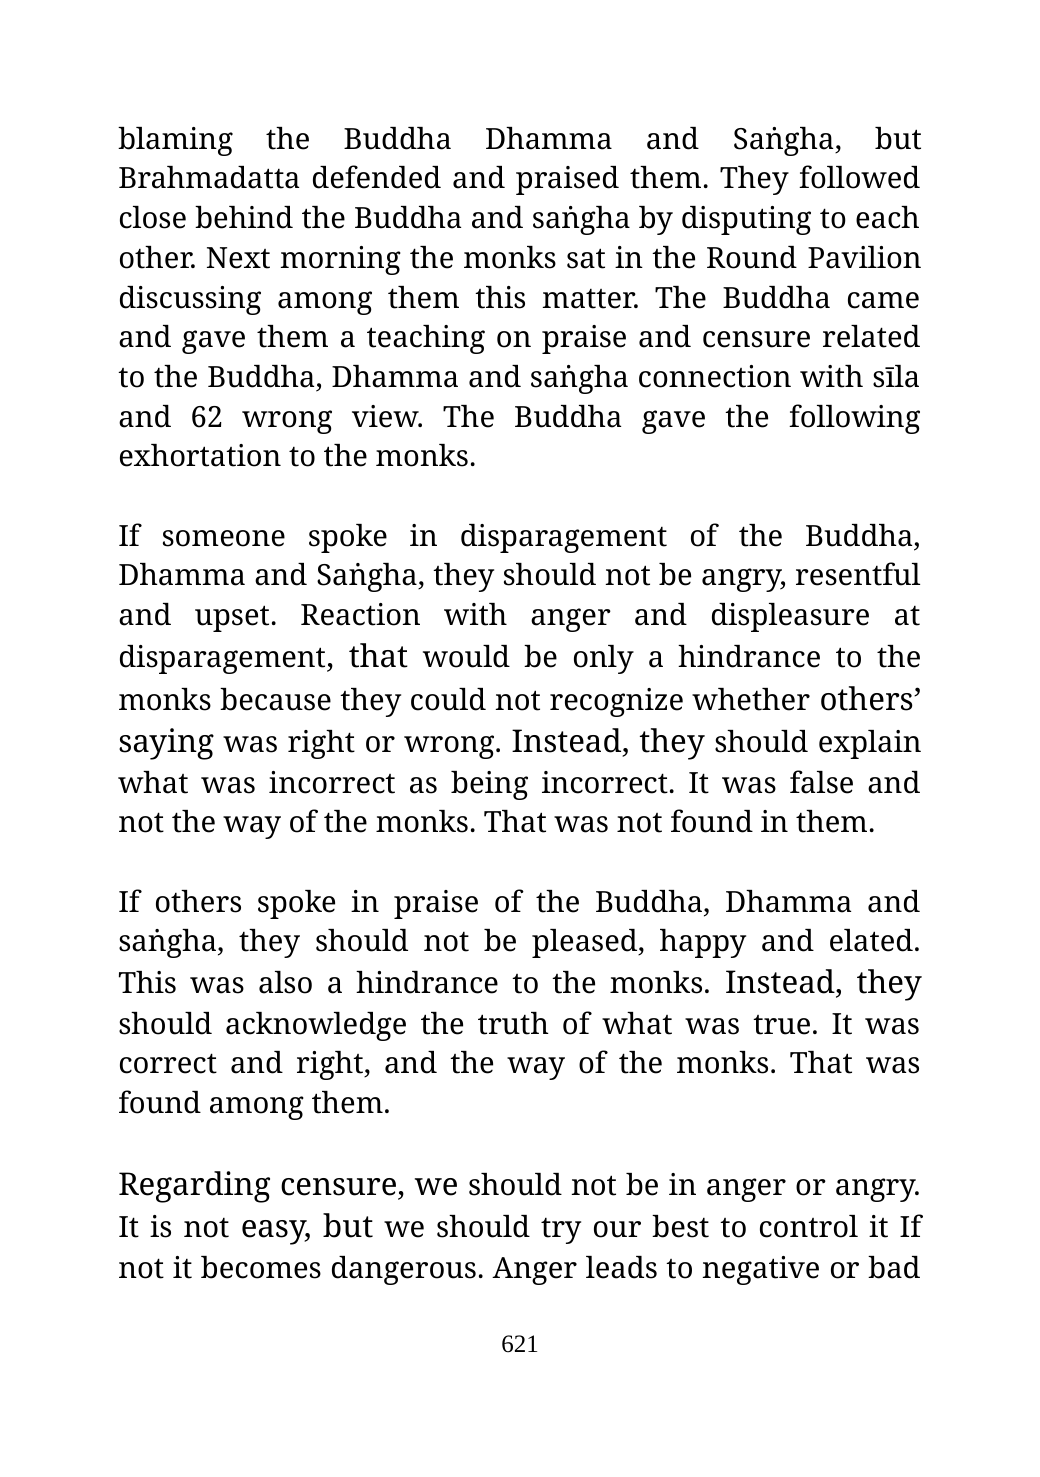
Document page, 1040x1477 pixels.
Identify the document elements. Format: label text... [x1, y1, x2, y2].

text blaming the Buddha Dhamma and Saṅgha, but Brahmadatta defended and praised them. They followed close behind the Buddha and saṅgha by disputing to each other. Next morning the monks sat in the Round Pavilion discussing among them this matter. The Buddha came and gave them a teaching on praise and censure related to the Buddha, Dhamma and saṅgha connection with sīla and 62 wrong view. The Buddha gave the following exhortation to the monks. If someone spoke in disparagement of the Buddha, Dhamma and Saṅgha, they should not be angry, resentful and upset. Reaction with anger and displeasure at disparagement, that would be only a hindrance to the monks because they could not recognize whether others’ saying was right or wrong. Instead, they should explain what was incorrect as being incorrect. It was false and not the way of the monks. That was not found in them. If others spoke in praise of the Buddha, Dhamma and saṅgha, they should not be pleased, happy and elated. This was also a hindrance to the monks. Instead, they should acknowledge the truth of what was true. It was correct and right, and the way of the monks. That was found among them. Regarding censure, we should not be in anger or angry. It is not easy, but we should try our best to control it If not it becomes dangerous. Anger leads to negative or bad [118, 118, 922, 1287]
